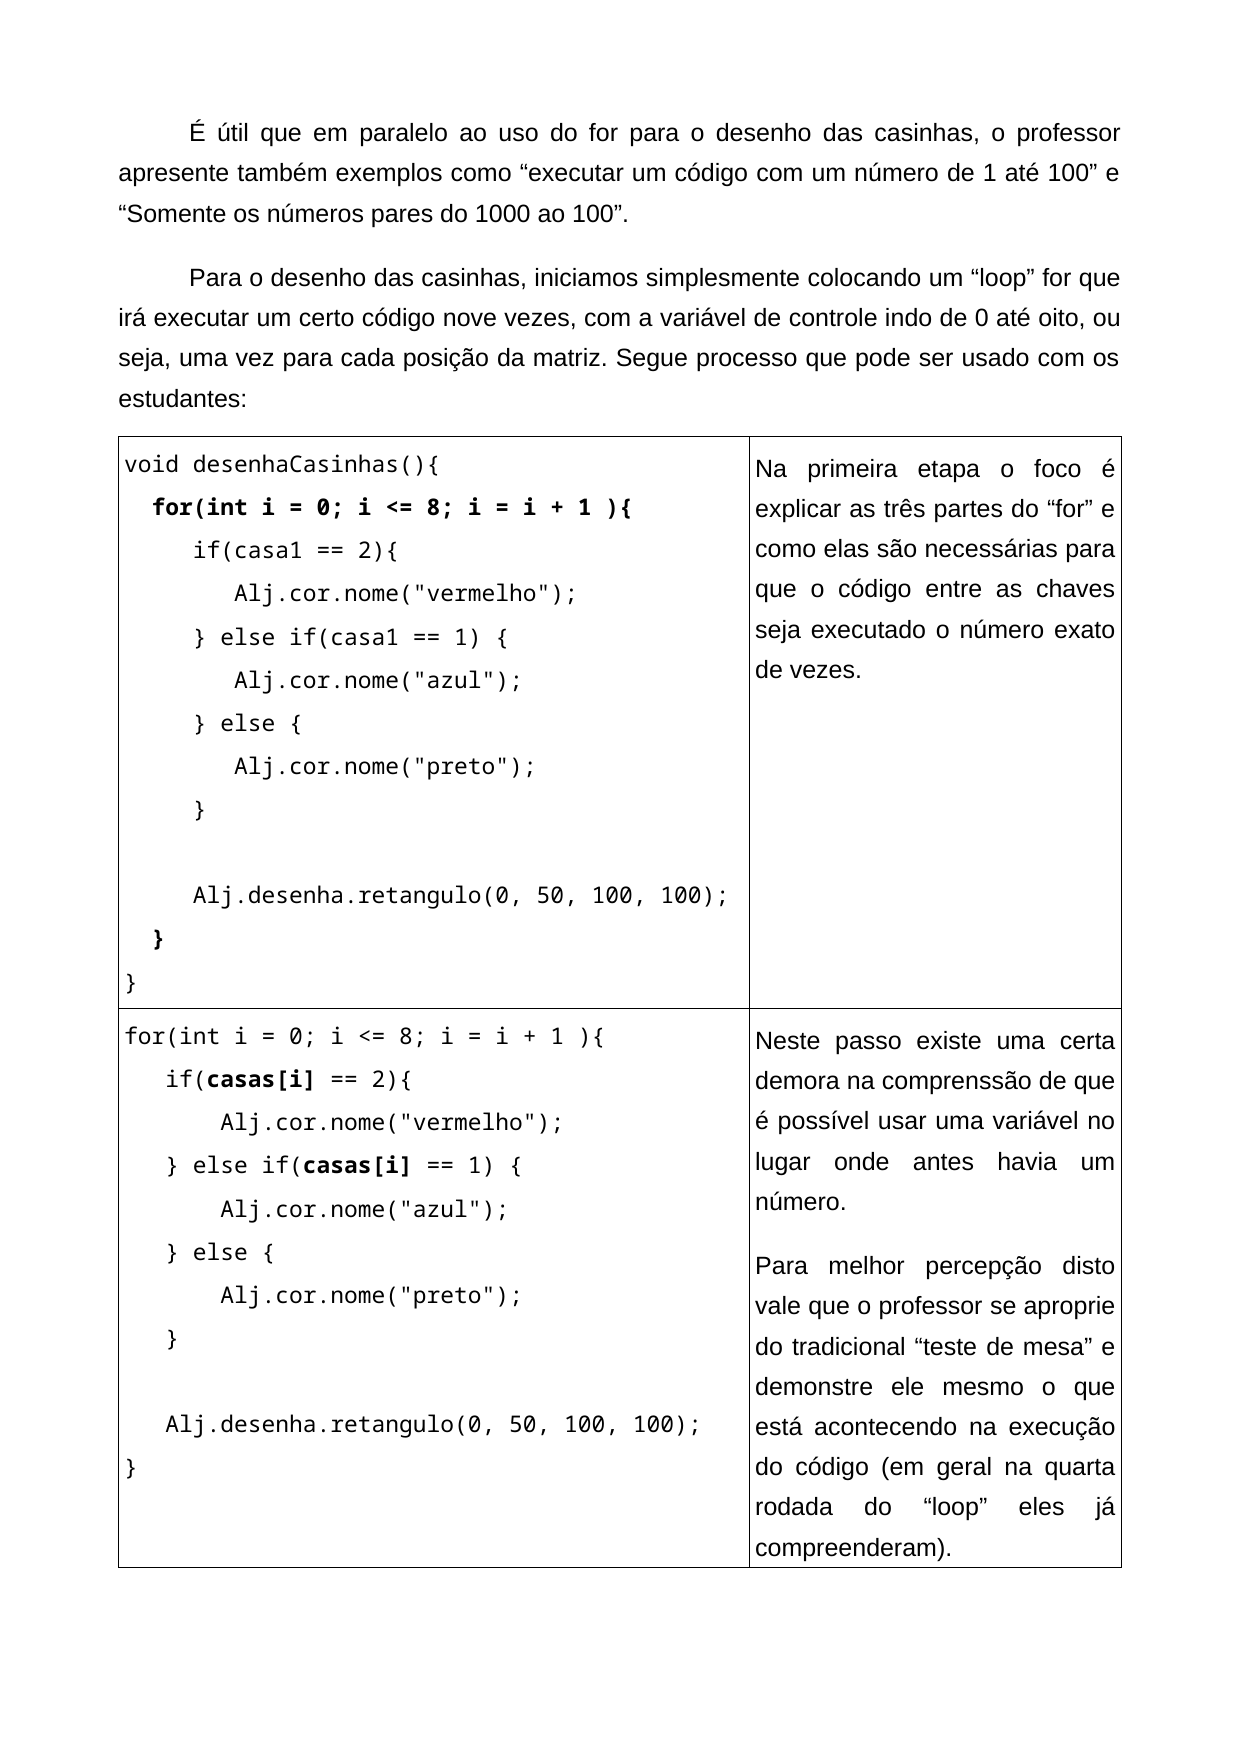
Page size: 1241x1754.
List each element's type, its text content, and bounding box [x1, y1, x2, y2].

table_header Na primeira etapa o foco é explicar as três partes do “for” e como elas são necessárias para que o código entre as chaves seja executado o número exato de vezes. [750, 437, 1121, 1008]
table_header void desenhaCasinhas(){ for(int i = 0; i <= 8; i = i + 1 ){ if(casa1 == 2){ Alj.cor.nome("vermelho"); } else if(casa1 == 1) { Alj.cor.nome("azul"); } else { Alj.cor.nome("preto"); } Alj.desenha.retangulo(0, 50, 100, 100); } } [119, 437, 749, 1008]
text Para o desenho das casinhas, iniciamos simplesmente colocando um “loop” for que irá executar um certo código nove vezes, com a variável de controle indo de 0 até oito, ou seja, uma vez para cada posição da matriz. Segue processo que pode ser usado com os estudantes: [118, 263, 1122, 412]
table_cell Neste passo existe uma certa demora na comprenssão de que é possível usar uma variável no lugar onde antes havia um número. Para melhor percepção disto vale que o professor se aproprie do tradicional “teste de mesa” e demonstre ele mesmo o que está acontecendo na execução do código (em geral na quarta rodada do “loop” eles já compreenderam). [750, 1009, 1121, 1567]
text É útil que em paralelo ao uso do for para o desenho das casinhas, o professor apresente também exemplos como “executar um código com um número de 1 até 100” e “Somente os números pares do 1000 ao 100”. [118, 118, 1122, 227]
table_cell for(int i = 0; i <= 8; i = i + 1 ){ if(casas[i] == 2){ Alj.cor.nome("vermelho"); } else if(casas[i] == 1) { Alj.cor.nome("azul"); } else { Alj.cor.nome("preto"); } Alj.desenha.retangulo(0, 50, 100, 100); } [119, 1009, 749, 1567]
